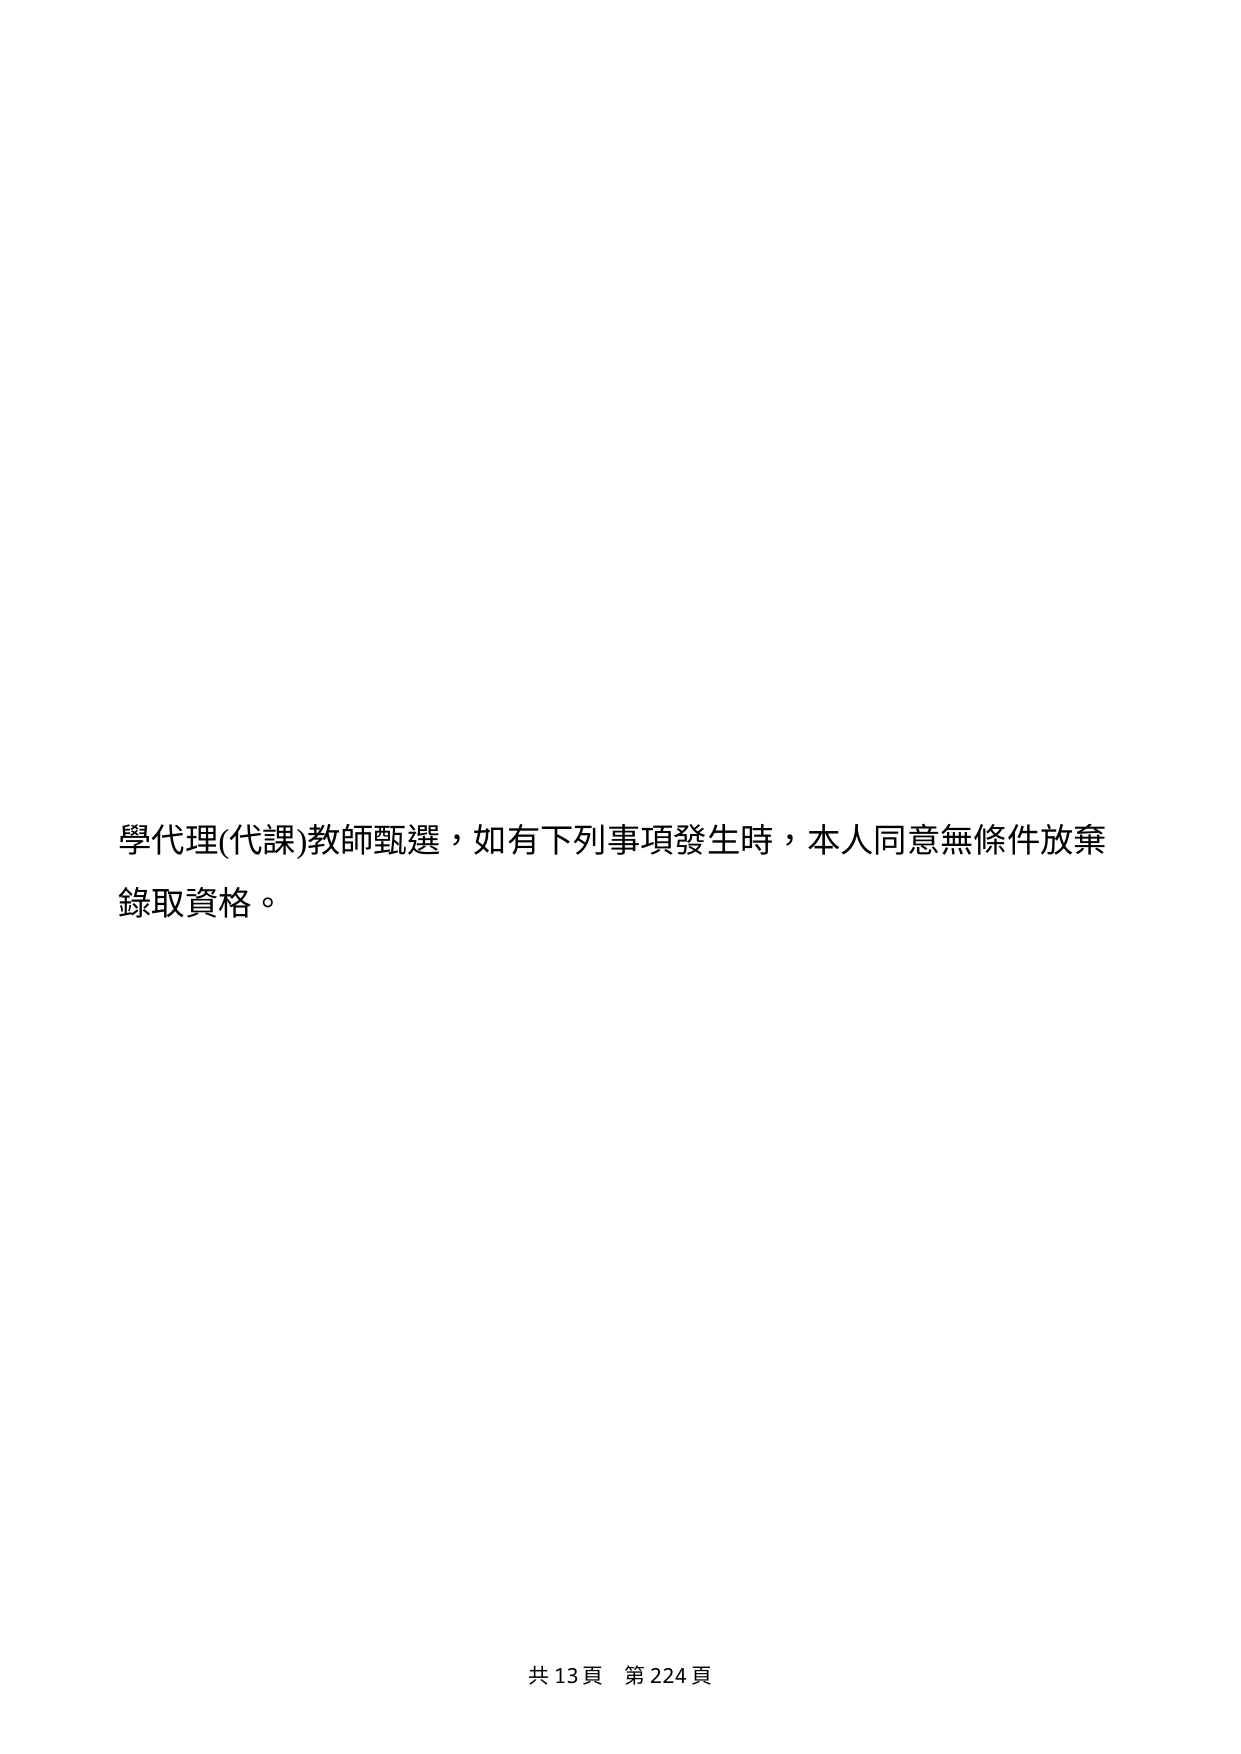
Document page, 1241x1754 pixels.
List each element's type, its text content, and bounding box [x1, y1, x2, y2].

text 學代理(代課)教師甄選，如有下列事項發生時，本人同意無條件放棄錄取資格。 [118, 797, 1122, 922]
